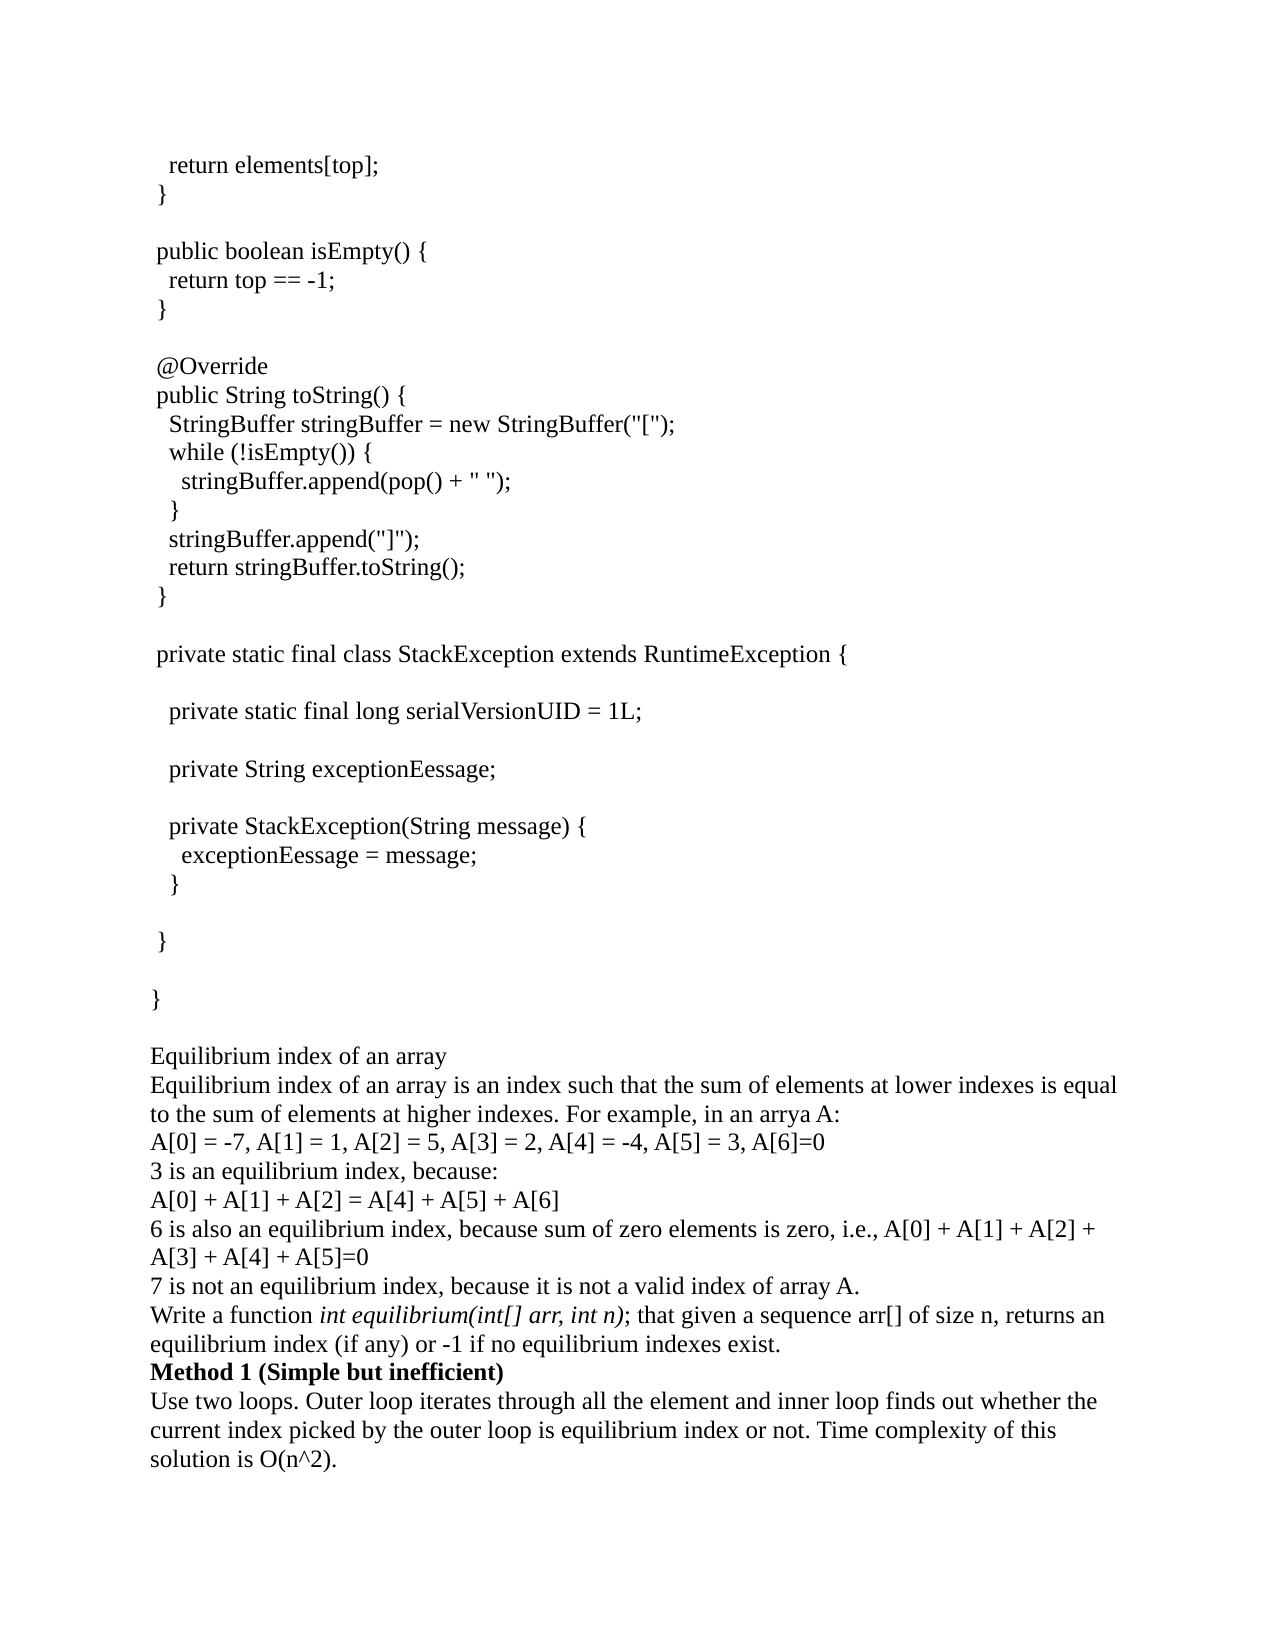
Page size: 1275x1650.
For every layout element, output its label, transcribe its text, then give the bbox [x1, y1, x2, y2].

text private static final long serialVersionUID = 1L; [150, 696, 1125, 725]
text public String toString() { [150, 380, 1125, 409]
text } [150, 926, 1125, 955]
text } [150, 984, 1125, 1012]
text private static final class StackException extends RuntimeException { [150, 639, 1125, 667]
text return elements[top]; [150, 150, 1125, 179]
text A[0] = -7, A[1] = 1, A[2] = 5, A[3] = 2, A[4] = -4, A[5] = 3, A[6]=0 [150, 1127, 1125, 1156]
text } [150, 581, 1125, 610]
text stringBuffer.append(pop() + " "); [150, 466, 1125, 495]
text return top == -1; [150, 265, 1125, 294]
text while (!isEmpty()) { [150, 437, 1125, 466]
text StringBuffer stringBuffer = new StringBuffer("["); [150, 409, 1125, 437]
text } [150, 495, 1125, 524]
text 7 is not an equilibrium index, because it is not a valid index of array A. [150, 1271, 1125, 1300]
text Method 1 (Simple but inefficient) Use two loops. Outer loop iterates through all the element and inner loop finds out whether the current index picked by the outer loop is equilibrium index or not. Time complexity of this solution is O(n^2). [150, 1357, 1125, 1472]
text stringBuffer.append("]"); [150, 524, 1125, 552]
text } [150, 294, 1125, 322]
text exceptionEessage = message; [150, 840, 1125, 869]
text } [150, 179, 1125, 207]
text Equilibrium index of an array [150, 1041, 1125, 1070]
text public boolean isEmpty() { [150, 236, 1125, 265]
text Equilibrium index of an array is an index such that the sum of elements at lower indexes is equal to the sum of elements at higher indexes. For example, in an arrya A: [150, 1070, 1125, 1127]
text @Override [150, 351, 1125, 380]
text return stringBuffer.toString(); [150, 552, 1125, 581]
text 3 is an equilibrium index, because: A[0] + A[1] + A[2] = A[4] + A[5] + A[6] [150, 1156, 1125, 1214]
text } [150, 869, 1125, 897]
text 6 is also an equilibrium index, because sum of zero elements is zero, i.e., A[0] + A[1] + A[2] + A[3] + A[4] + A[5]=0 [150, 1214, 1125, 1271]
text private String exceptionEessage; [150, 754, 1125, 782]
text private StackException(String message) { [150, 811, 1125, 840]
text Write a function int equilibrium(int[] arr, int n); that given a sequence arr[] of size n, returns an equilibrium index (if any) or -1 if no equilibrium indexes exist. [150, 1300, 1125, 1357]
